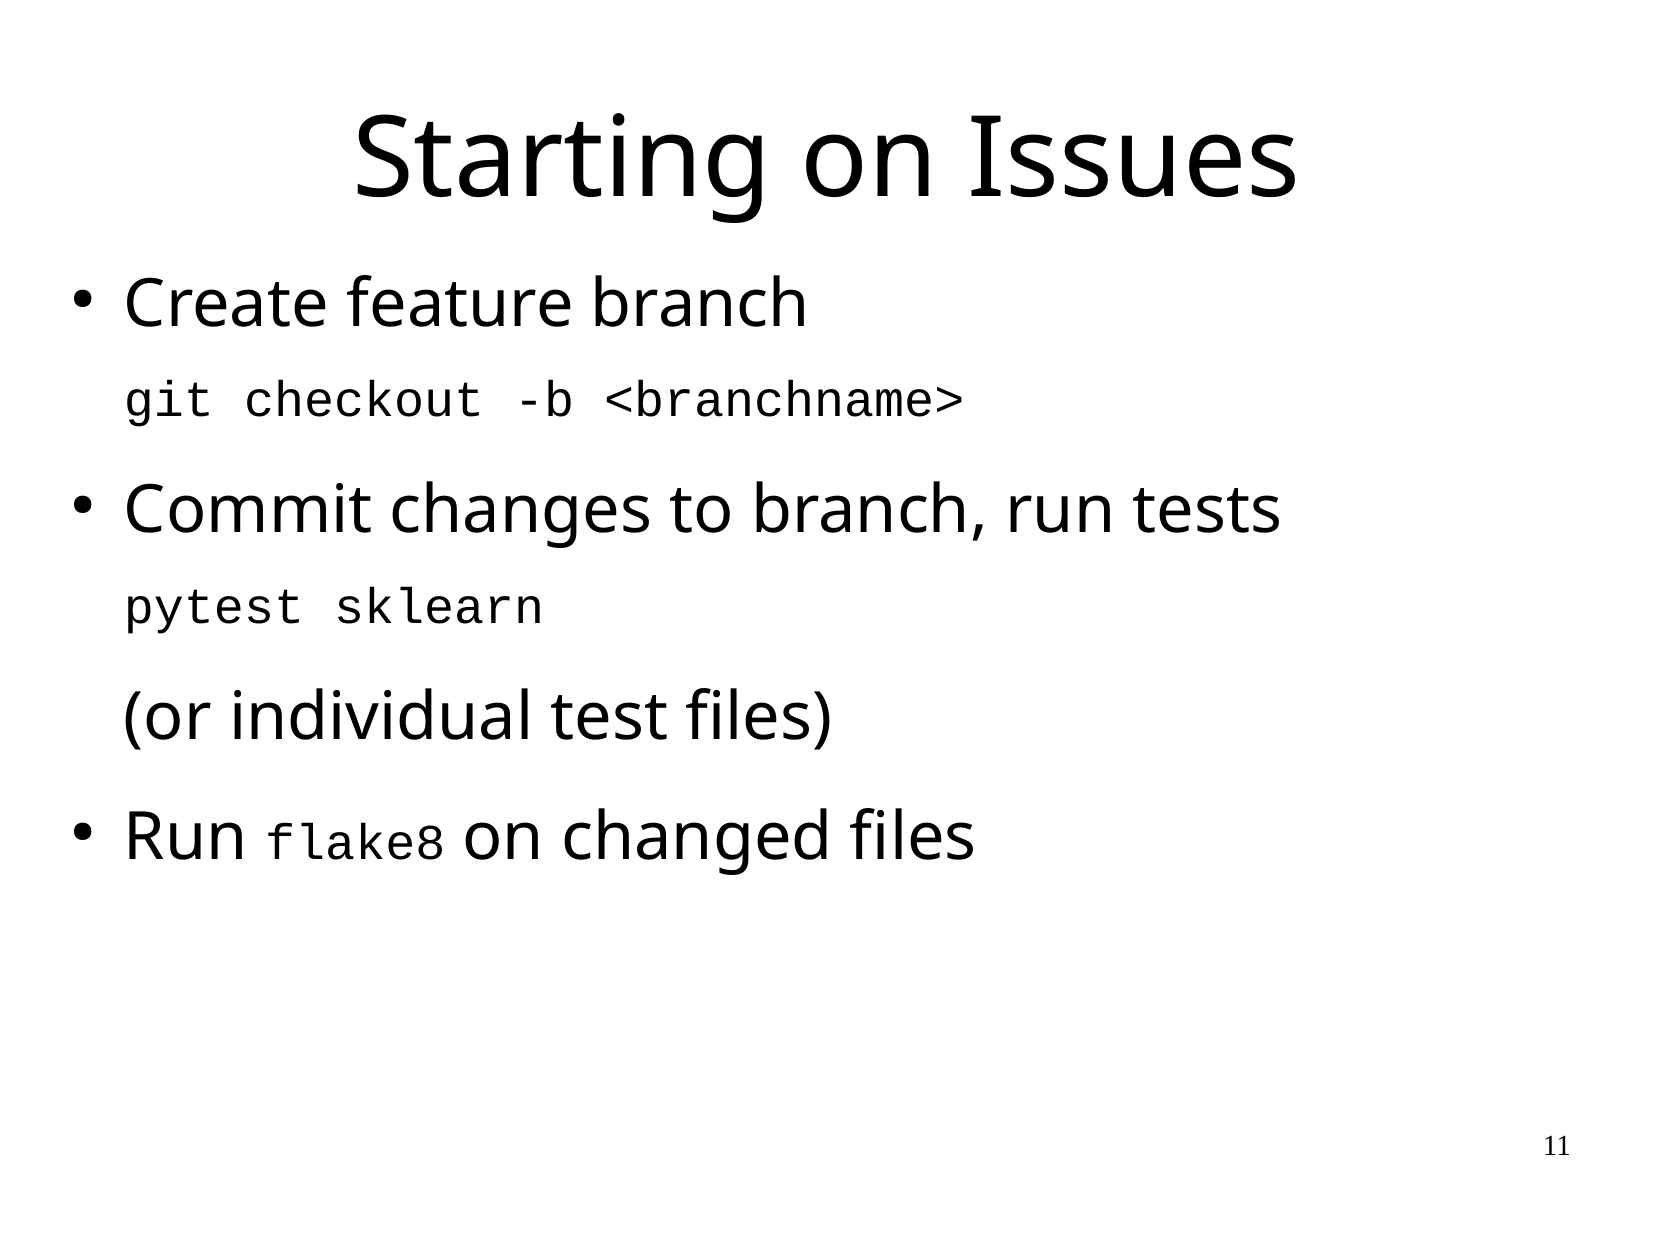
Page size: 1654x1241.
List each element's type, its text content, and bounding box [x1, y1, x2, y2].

title Starting on Issues [82, 49, 1571, 254]
list Create feature branch git checkout -b <branchname> Commit changes to branch, run tests pytest sklearn (or individual test files) Run flake8 on changed files [53, 254, 1591, 974]
